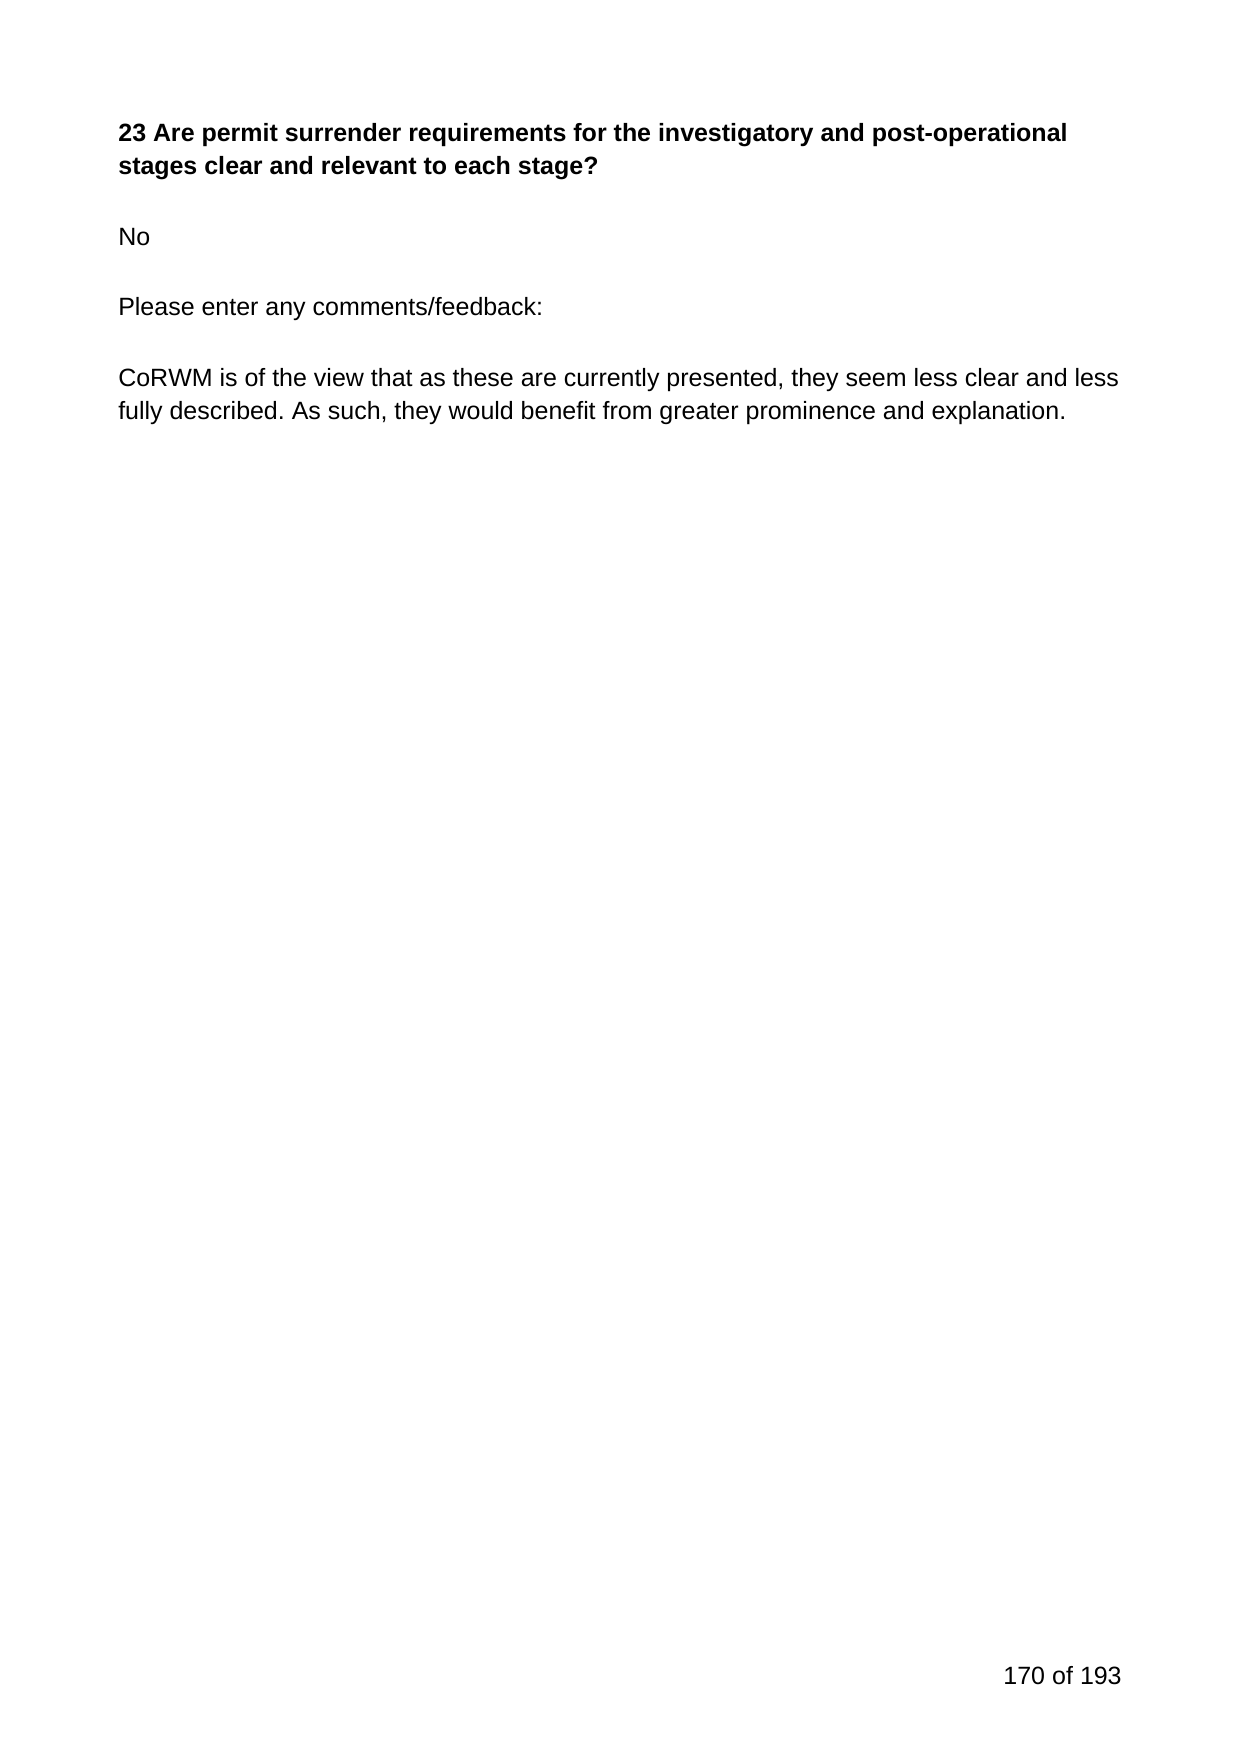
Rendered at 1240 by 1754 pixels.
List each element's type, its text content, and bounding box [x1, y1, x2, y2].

text No [118, 222, 1121, 250]
text CoRWM is of the view that as these are currently presented, they seem less clear and less fully described. As such, they would benefit from greater prominence and explanation. [118, 363, 1121, 424]
text 23 Are permit surrender requirements for the investigatory and post-operational stages clear and relevant to each stage? [118, 118, 1121, 180]
text Please enter any comments/feedback: [118, 292, 1121, 321]
